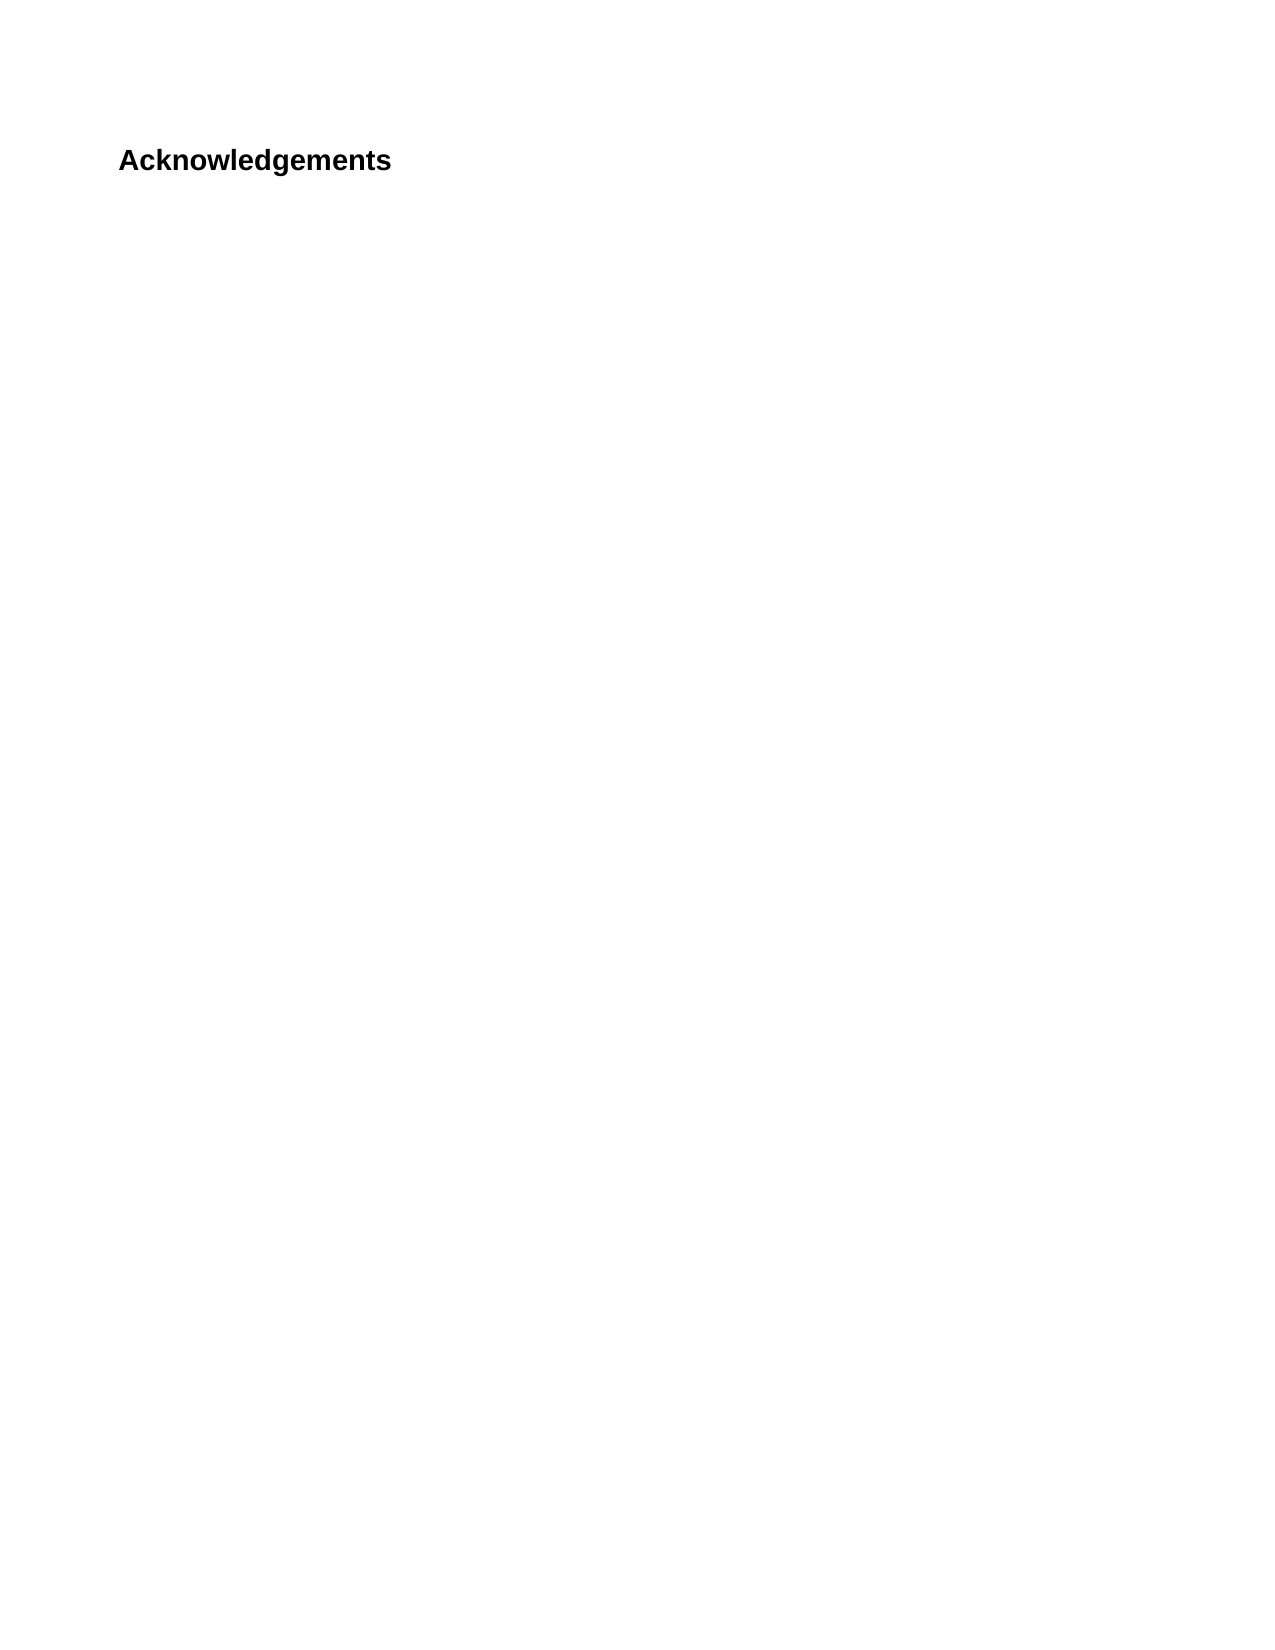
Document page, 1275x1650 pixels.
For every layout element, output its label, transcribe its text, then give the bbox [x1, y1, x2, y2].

subtitle Acknowledgements [118, 143, 1157, 177]
